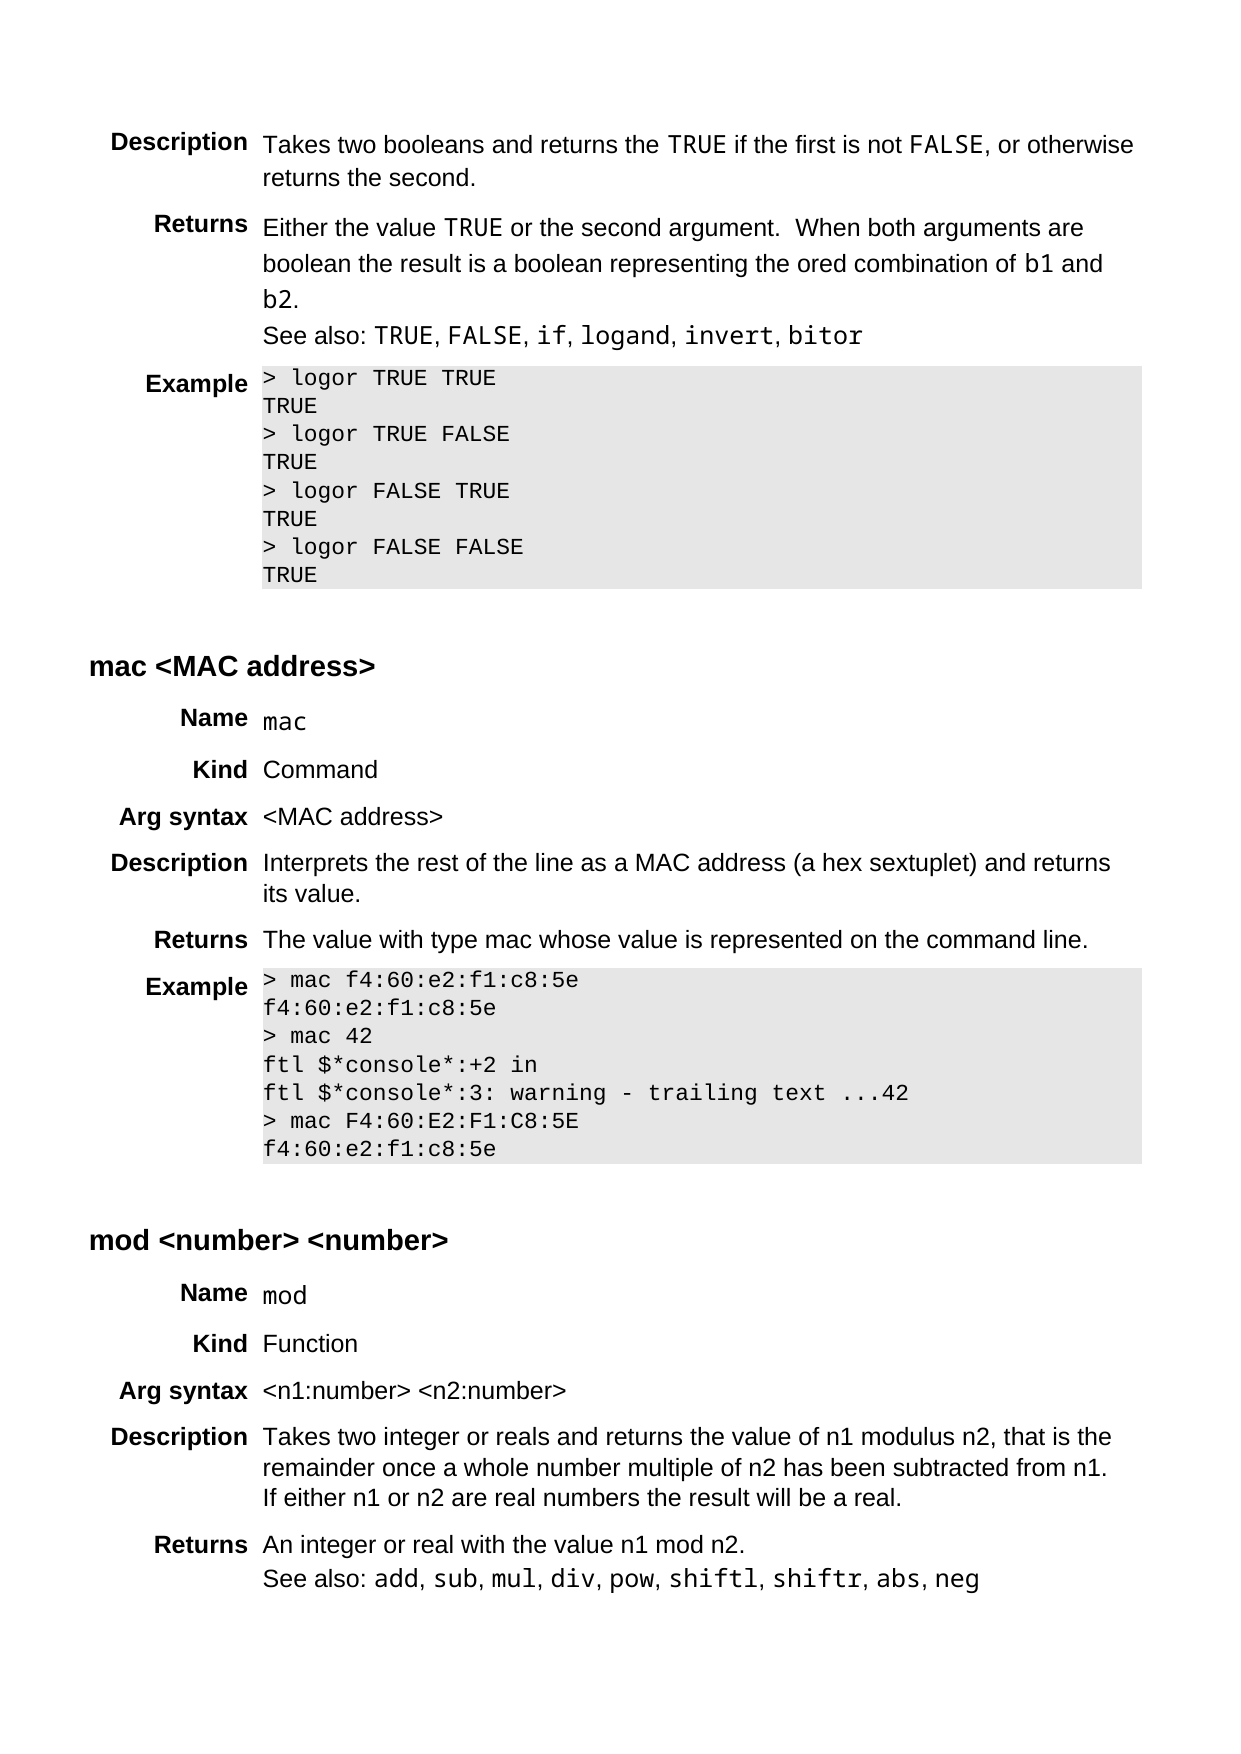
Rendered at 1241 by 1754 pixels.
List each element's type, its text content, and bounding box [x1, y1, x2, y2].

table_cell Function [260, 1321, 1145, 1367]
table_cell Returns [89, 916, 260, 963]
table_cell Arg syntax [89, 1367, 259, 1413]
table_cell Command [260, 746, 1145, 793]
table_cell Returns [89, 200, 259, 360]
table_cell Returns [89, 1521, 259, 1603]
table_header Name [89, 1269, 259, 1321]
table_cell Kind [89, 1321, 259, 1367]
table_cell Description [89, 1414, 259, 1521]
table_cell > mac f4:60:e2:f1:c8:5e f4:60:e2:f1:c8:5e > mac 42 ftl $*console*:+2 in ftl $*console*:3: warning - trailing text ...42 > mac F4:60:E2:F1:C8:5E f4:60:e2:f1:c8:5e [260, 963, 1145, 1176]
table_cell > logor TRUE TRUE TRUE > logor TRUE FALSE TRUE > logor FALSE TRUE TRUE > logor FALSE FALSE TRUE [260, 360, 1145, 601]
table_header Name [89, 695, 260, 746]
table_cell The value with type mac whose value is represented on the command line. [260, 916, 1145, 963]
table_cell Description [89, 839, 260, 916]
table_cell Takes two booleans and returns the TRUE if the first is not FALSE, or otherwise returns the second. [260, 118, 1145, 200]
table_header mod [260, 1269, 1145, 1321]
table_cell An integer or real with the value n1 mod n2. See also: add, sub, mul, div, pow, shiftl, shiftr, abs, neg [260, 1521, 1145, 1603]
table_header mac [260, 695, 1145, 746]
subtitle mod <number> <number> [88, 1223, 1145, 1256]
table_cell <n1:number> <n2:number> [260, 1367, 1145, 1413]
table_cell Takes two integer or reals and returns the value of n1 modulus n2, that is the remainder once a whole number multiple of n2 has been subtracted from n1. If either n1 or n2 are real numbers the result will be a real. [260, 1414, 1145, 1521]
table_cell Example [89, 963, 260, 1176]
table_cell Arg syntax [89, 793, 260, 839]
table_cell Interprets the rest of the line as a MAC address (a hex sextuplet) and returns its value. [260, 839, 1145, 916]
table_cell Description [89, 118, 259, 200]
table_cell Either the value TRUE or the second argument. When both arguments are boolean the result is a boolean representing the ored combination of b1 and b2. See also: TRUE, FALSE, if, logand, invert, bitor [260, 200, 1145, 360]
table_cell Example [89, 360, 259, 601]
subtitle mac <MAC address> [88, 649, 1145, 682]
table_cell Kind [89, 746, 260, 793]
table_cell <MAC address> [260, 793, 1145, 839]
